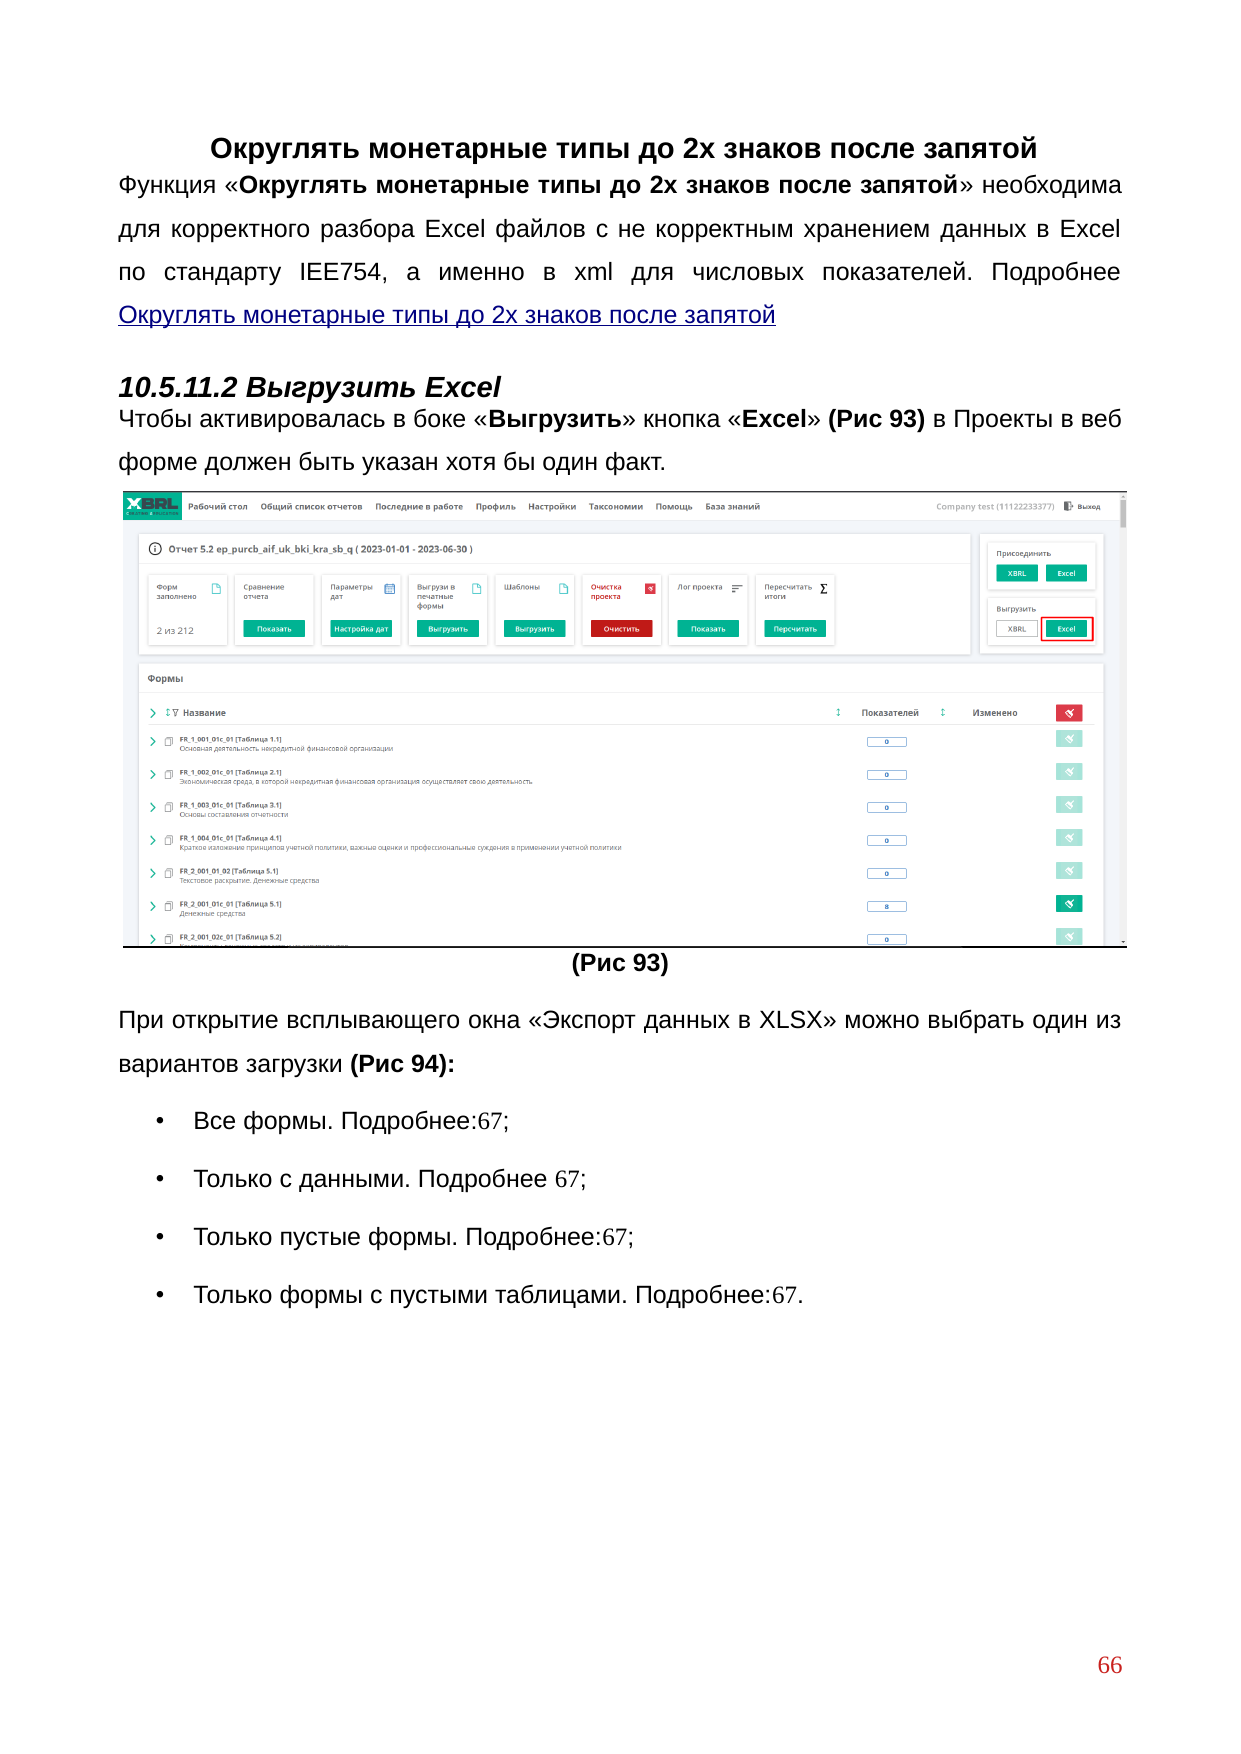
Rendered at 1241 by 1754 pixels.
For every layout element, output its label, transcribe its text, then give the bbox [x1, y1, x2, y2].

list Только пустые формы. Подробнее:; [156, 1222, 1122, 1251]
text (Рис 93) [118, 504, 1122, 976]
list Только формы с пустыми таблицами. Подробнее:. [156, 1280, 1122, 1308]
subtitle Выгрузить Excel [118, 370, 1122, 403]
text Чтобы активировалась в боке «Выгрузить» кнопка «Excel» (Рис 93) в Проекты в веб форме должен быть указан хотя бы один факт. [118, 403, 1122, 475]
subtitle Округлять монетарные типы до 2х знаков после запятой [118, 131, 1122, 164]
text При открытие всплывающего окна «Экспорт данных в XLSX» можно выбрать один из вариантов загрузки (Рис 94): [118, 1005, 1122, 1077]
text Функция «Округлять монетарные типы до 2х знаков после запятой» необходима для корректного разбора Excel файлов c не корректным хранением данных в Excel по стандарту IEE754, а именно в xml для числовых показателей. Подробнее Округлять монетарные типы до 2х знаков после запятой [118, 170, 1122, 328]
list Только с данными. Подробнее ; [156, 1164, 1122, 1193]
list Все формы. Подробнее:; [156, 1106, 1122, 1135]
